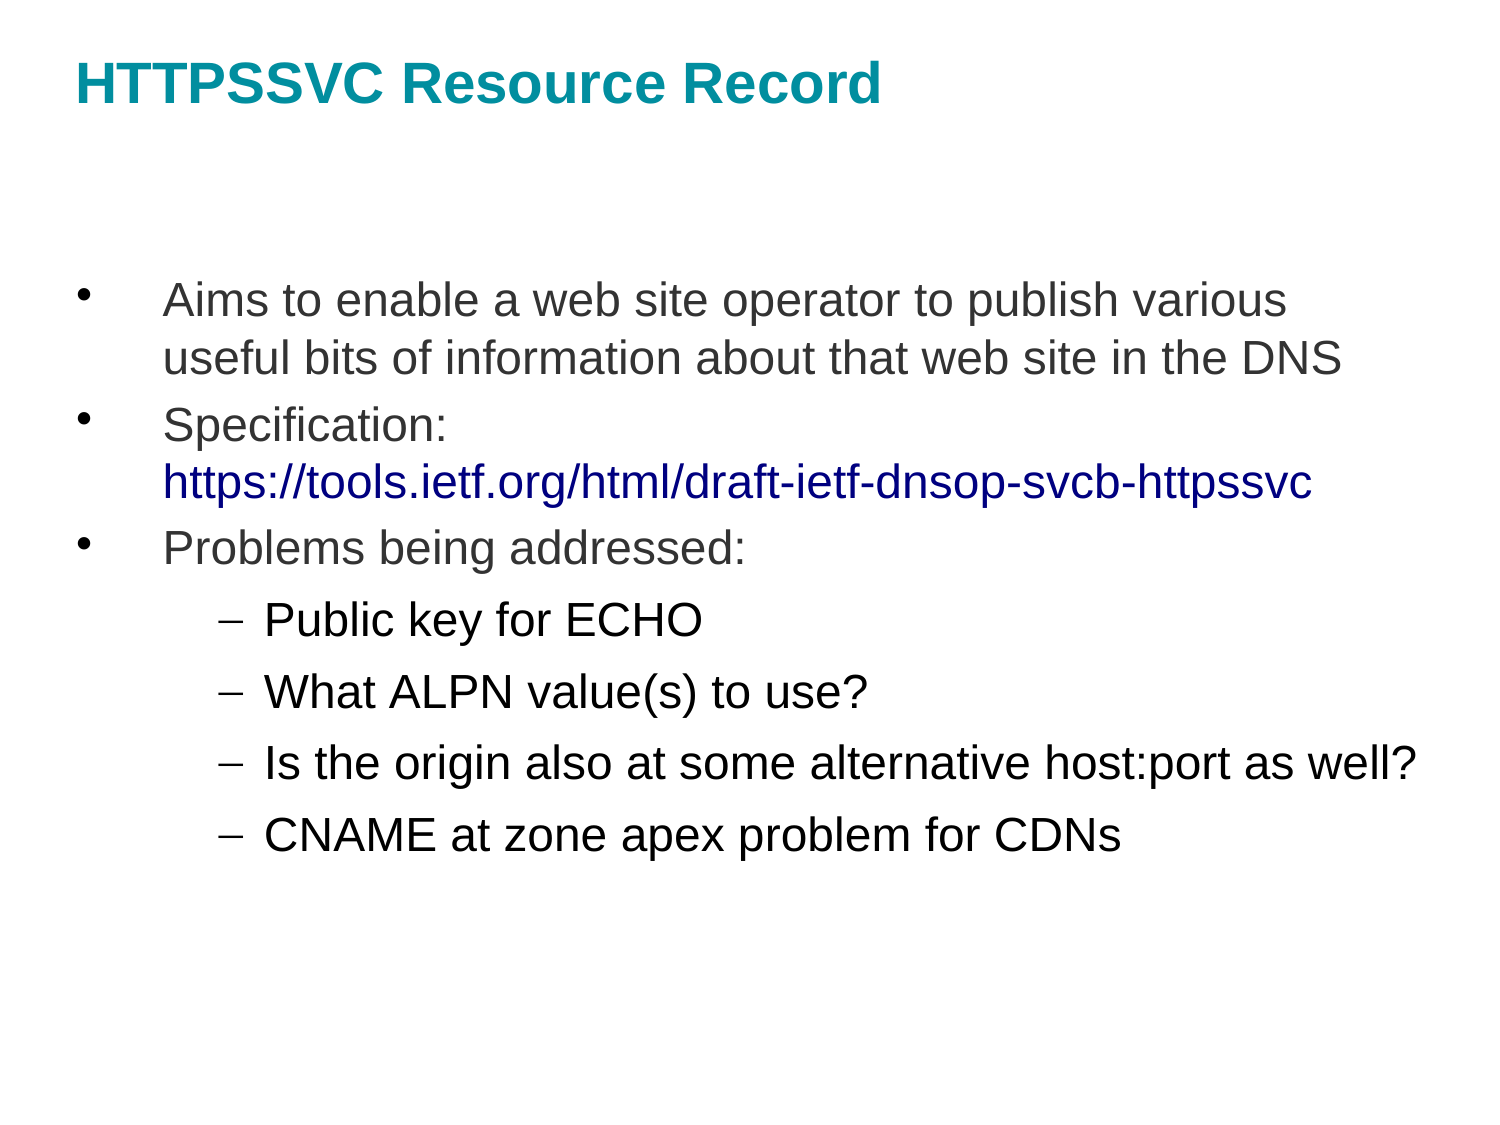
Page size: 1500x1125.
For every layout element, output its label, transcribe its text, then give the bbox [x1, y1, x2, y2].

list Aims to enable a web site operator to publish various useful bits of information about that web site in the DNS Specification: https://tools.ietf.org/html/draft-ietf-dnsop-svcb-httpssvc Problems being addressed: Public key for ECHO What ALPN value(s) to use? Is the origin also at some alternative host:port as well? CNAME at zone apex problem for CDNs [75, 268, 1426, 922]
title HTTPSSVC Resource Record [75, 44, 1426, 233]
